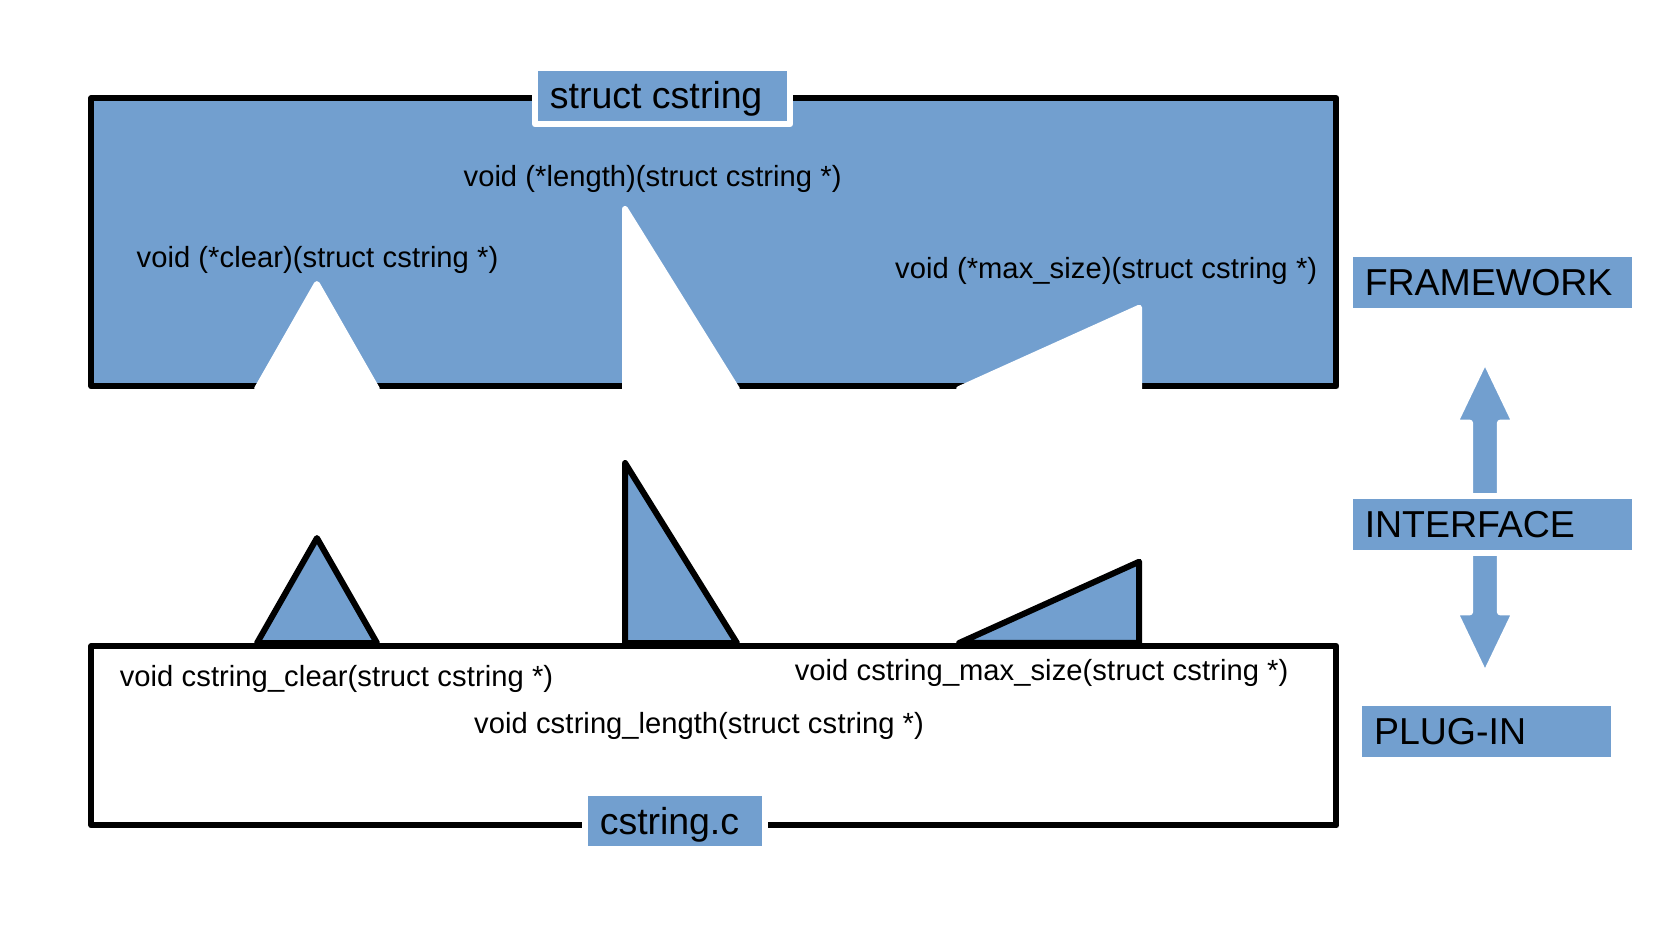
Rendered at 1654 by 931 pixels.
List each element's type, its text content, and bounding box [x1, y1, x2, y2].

text_box INTERFACE [1350, 496, 1636, 553]
text_box [256, 538, 378, 644]
text_box struct cstring [535, 67, 791, 125]
text_box [1455, 556, 1516, 676]
text_box [91, 98, 1337, 390]
text_box void cstring_length(struct cstring *) [459, 699, 940, 799]
text_box FRAMEWORK [1350, 254, 1636, 311]
text_box void (*max_size)(struct cstring *) [880, 244, 1334, 344]
text_box PLUG-IN [1359, 702, 1615, 760]
text_box [91, 645, 1337, 826]
text_box void cstring_clear(struct cstring *) [105, 652, 586, 752]
text_box void cstring_max_size(struct cstring *) [780, 646, 1312, 746]
text_box [959, 561, 1140, 643]
text_box cstring.c [585, 799, 766, 850]
text_box void (*length)(struct cstring *) [448, 152, 902, 252]
text_box [1455, 360, 1516, 493]
text_box void (*clear)(struct cstring *) [121, 233, 527, 332]
text_box [625, 463, 738, 644]
